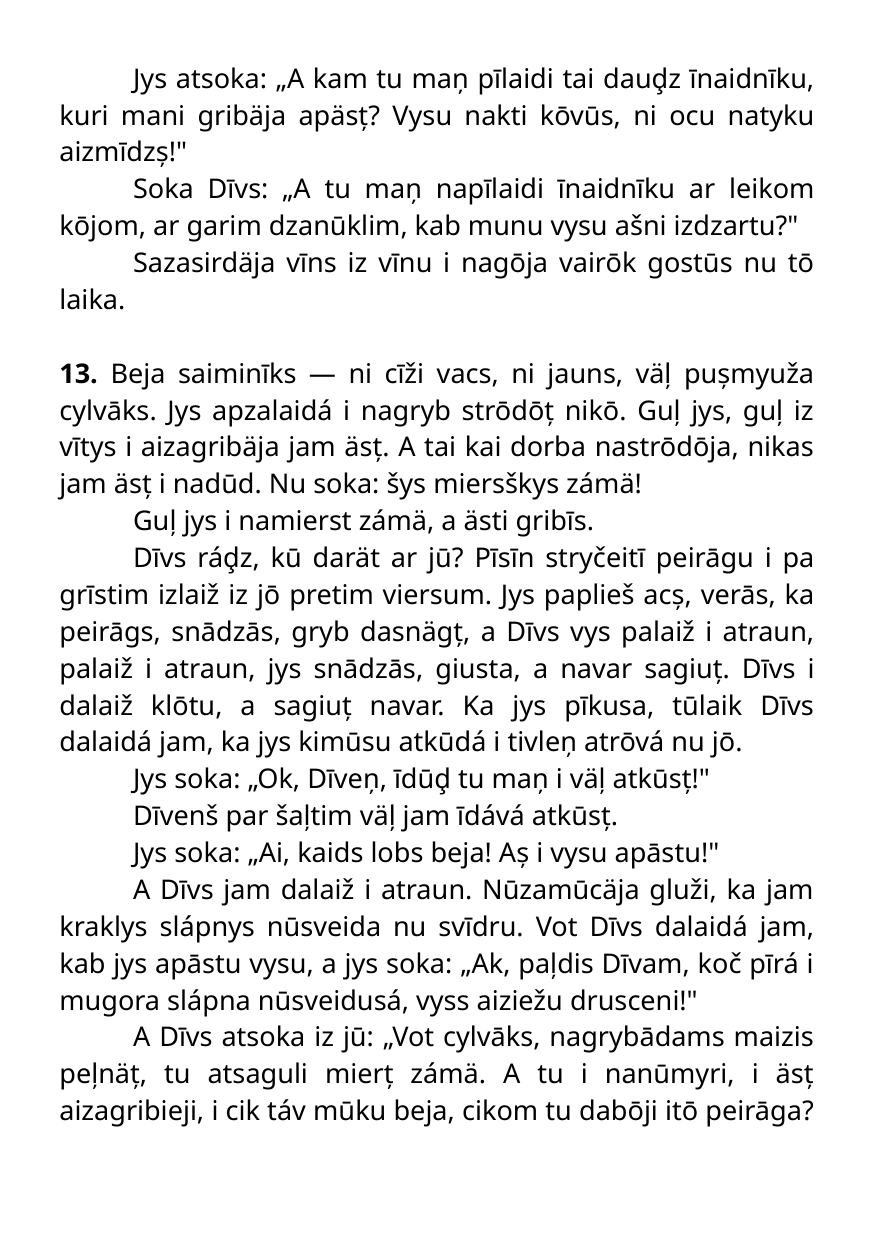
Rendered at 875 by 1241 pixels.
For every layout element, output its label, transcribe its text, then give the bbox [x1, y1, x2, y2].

text Jys atsoka: „A kam tu maņ pīlaidi tai dauḑz īnaidnīku, kuri mani gribäja apäsț? Vysu nakti kōvūs, ni ocu natyku aizmīdzș!" [59, 59, 815, 170]
text A Dīvs jam dalaiž i atraun. Nūzamūcäja gluži, ka jam kraklys slápnys nūsveida nu svīdru. Vot Dīvs dalaidá jam, kab jys apāstu vysu, a jys soka: „Ak, paļdis Dīvam, koč pīrá i mugora slápna nūsveidusá, vyss aiziežu drusceni!" [59, 870, 815, 1018]
text Soka Dīvs: „A tu maņ napīlaidi īnaidnīku ar leikom kōjom, ar garim dzanūklim, kab munu vysu ašni izdzartu?" [59, 170, 815, 243]
text 13. Beja saiminīks — ni cīži vacs, ni jauns, väļ pușmyuža cylvāks. Jys apzalaidá i nagryb strōdōț nikō. Guļ jys, guļ iz vītys i aizagribäja jam äsț. A tai kai dorba nastrōdōja, nikas jam äsț i nadūd. Nu soka: šys miersškys zámä! [59, 354, 815, 502]
text Jys soka: „Ok, Dīveņ, īdūḑ tu maņ i väļ atkūsț!" [59, 760, 815, 797]
text Dīvenš par šaļtim väļ jam īdává atkūsț. [59, 797, 815, 833]
text Guļ jys i namierst zámä, a ästi gribīs. [59, 502, 815, 538]
text Sazasirdäja vīns iz vīnu i nagōja vairōk gostūs nu tō laika. [59, 243, 815, 317]
text A Dīvs atsoka iz jū: „Vot cylvāks, nagrybādams maizis peļnäț, tu atsaguli mierț zámä. A tu i nanūmyri, i äsț aizagribieji, i cik táv mūku beja, cikom tu dabōji itō peirāga? [59, 1018, 815, 1128]
text Dīvs ráḑz, kū darät ar jū? Pīsīn stryčeitī peirāgu i pa grīstim izlaiž iz jō pretim viersum. Jys paplieš acș, verās, ka peirāgs, snādzās, gryb dasnägț, a Dīvs vys palaiž i atraun, palaiž i atraun, jys snādzās, giusta, a navar sagiuț. Dīvs i dalaiž klōtu, a sagiuț navar. Ka jys pīkusa, tūlaik Dīvs dalaidá jam, ka jys kimūsu atkūdá i tivleņ atrōvá nu jō. [59, 538, 815, 760]
text Jys soka: „Ai, kaids lobs beja! Aș i vysu apāstu!" [59, 833, 815, 870]
